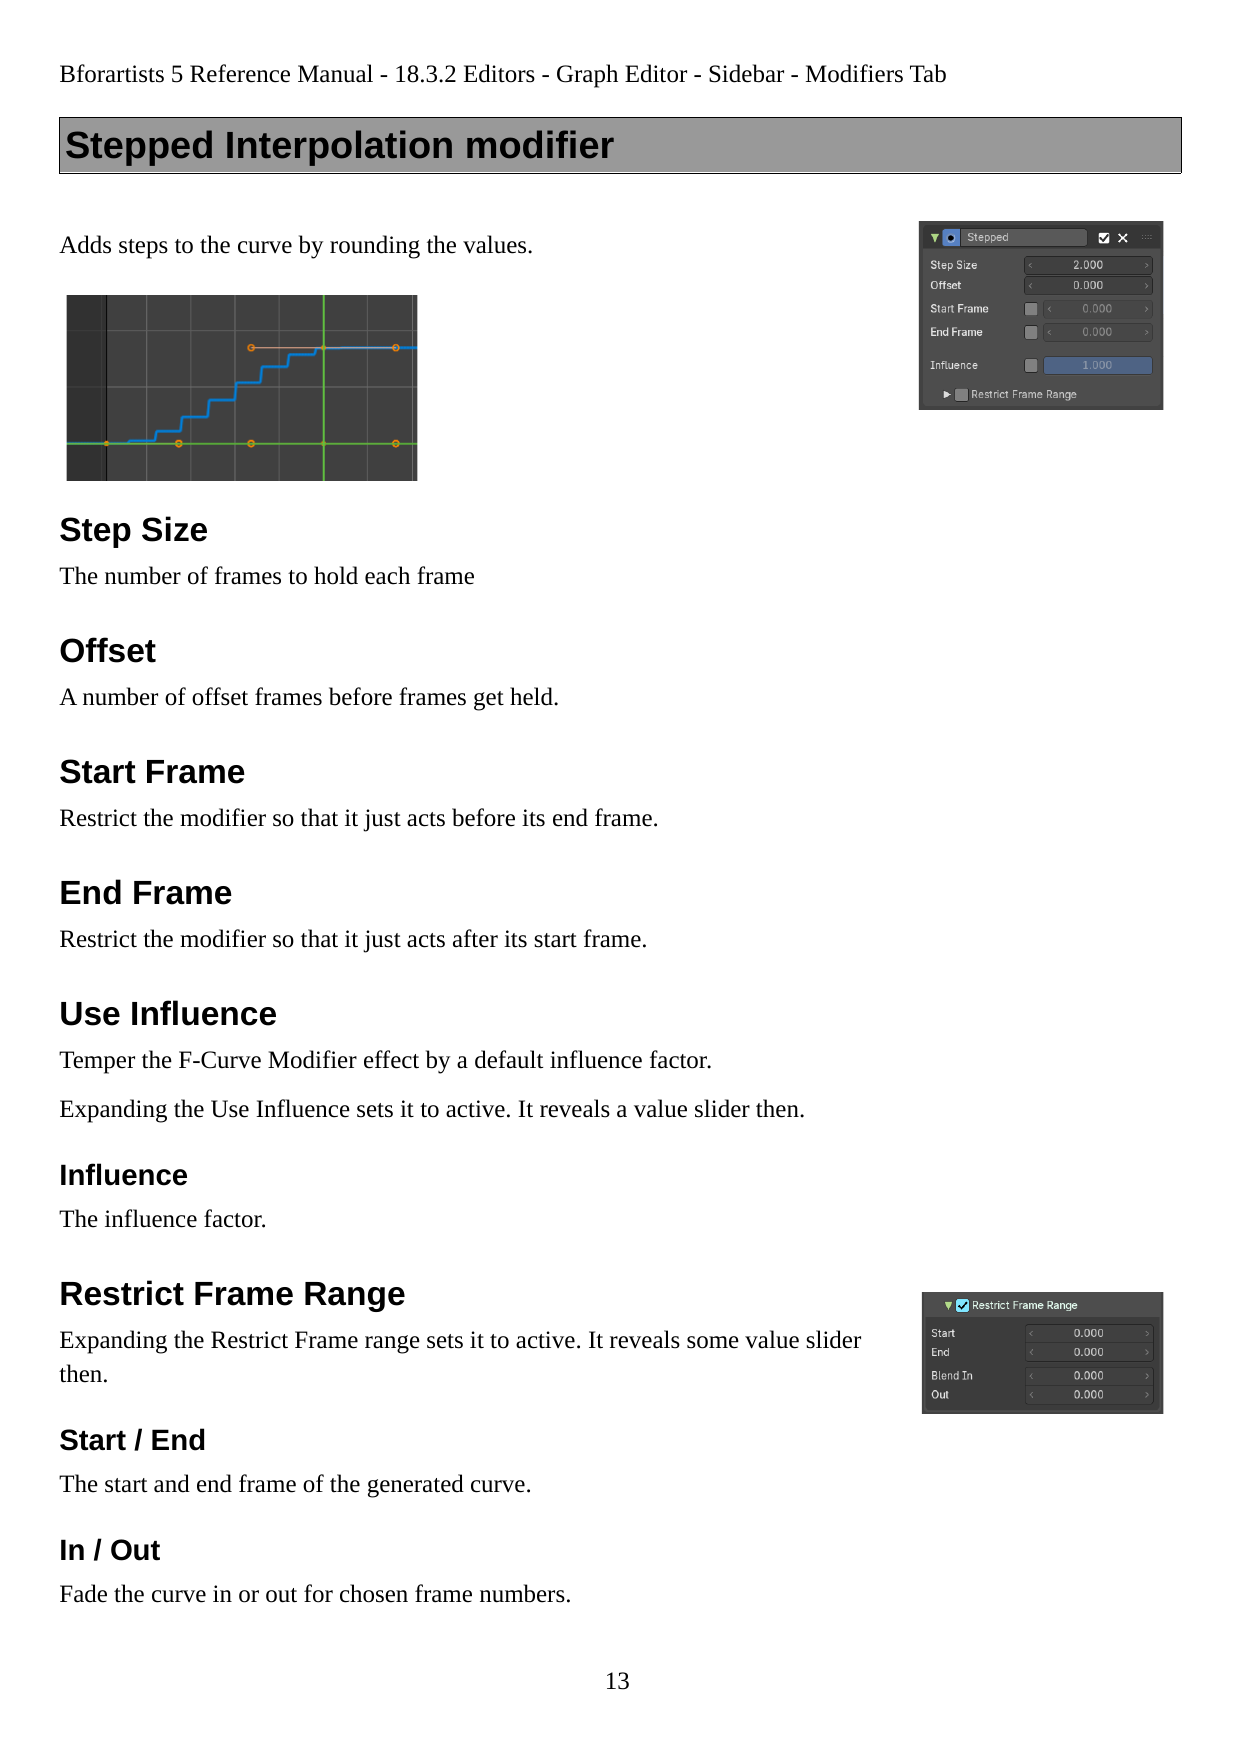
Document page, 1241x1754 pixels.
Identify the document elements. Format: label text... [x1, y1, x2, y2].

subtitle Start Frame [59, 752, 1181, 790]
subtitle Influence [59, 1158, 1181, 1191]
text Expanding the Use Influence sets it to active. It reveals a value slider then. [59, 1094, 1181, 1123]
text Restrict the modifier so that it just acts before its end frame. [59, 803, 1181, 832]
picture [921, 1292, 1164, 1414]
subtitle End Frame [59, 873, 1181, 911]
subtitle Offset [59, 631, 1181, 669]
subtitle Restrict Frame Range [59, 1274, 1181, 1312]
text A number of offset frames before frames get held. [59, 682, 1181, 711]
text The number of frames to hold each frame [59, 561, 1181, 589]
table_header Stepped Interpolation modifier [60, 118, 1181, 172]
subtitle Step Size [59, 510, 1181, 548]
text Temper the F-Curve Modifier effect by a default influence factor. [59, 1045, 1181, 1074]
text The influence factor. [59, 1204, 1181, 1233]
subtitle In / Out [59, 1533, 1181, 1567]
picture [66, 295, 418, 481]
text Adds steps to the curve by rounding the values. [59, 230, 918, 259]
text Restrict the modifier so that it just acts after its start frame. [59, 924, 1181, 953]
subtitle Use Influence [59, 994, 1181, 1032]
text Expanding the Restrict Frame range sets it to active. It reveals some value slider then. [59, 1325, 921, 1388]
text The start and end frame of the generated curve. [59, 1469, 1181, 1498]
picture [918, 221, 1164, 410]
subtitle Start / End [59, 1423, 1181, 1457]
text Fade the curve in or out for chosen frame numbers. [59, 1579, 1181, 1608]
